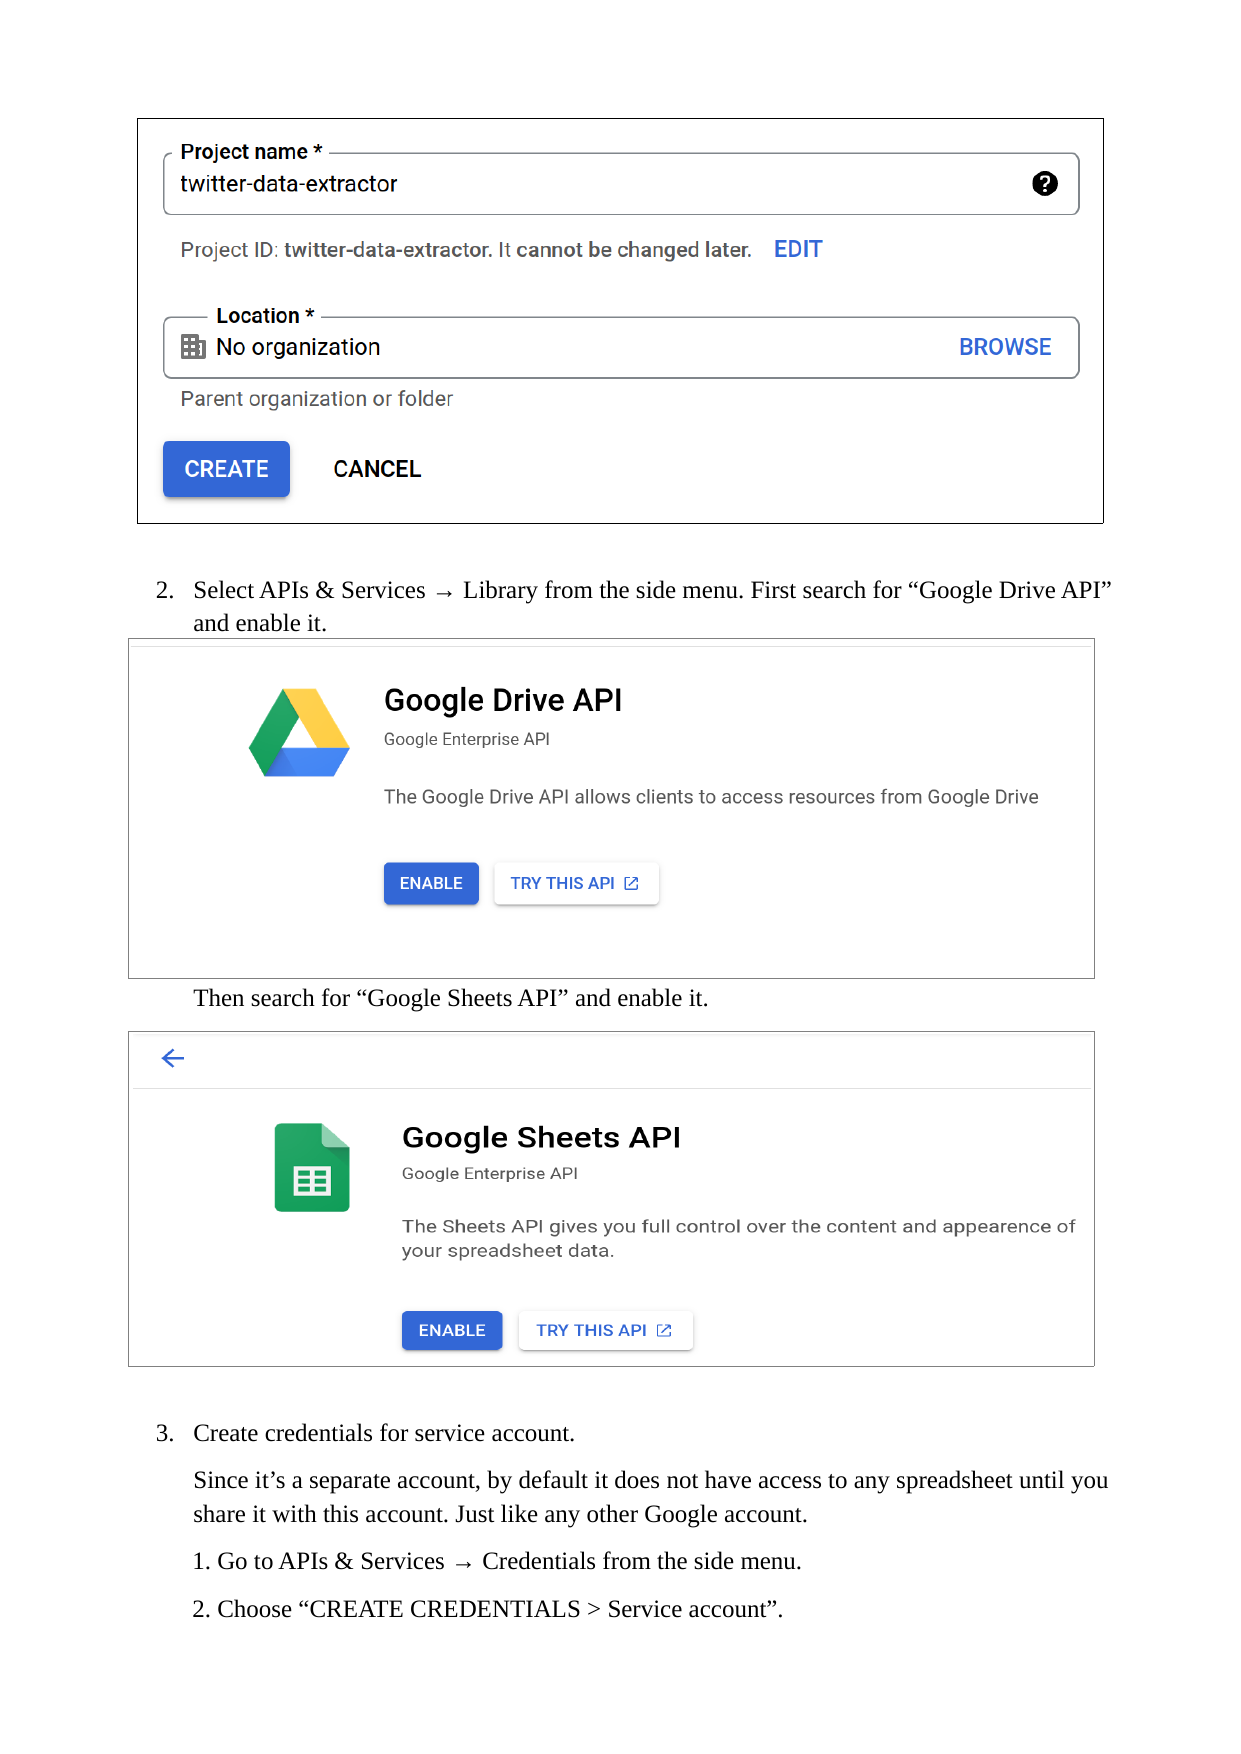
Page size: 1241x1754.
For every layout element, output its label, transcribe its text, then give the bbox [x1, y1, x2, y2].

list [129, 639, 1094, 978]
picture [130, 641, 1092, 912]
list Since it’s a separate account, by default it does not have access to any spreadsheet until you share it with this account. Just like any other Google account. [156, 1466, 1122, 1527]
picture [138, 1034, 1092, 1364]
list Select APIs & Services → Library from the side menu. First search for “Google Drive API” and enable it. [156, 575, 1122, 637]
picture [140, 121, 1101, 520]
text 2. Choose “CREATE CREDENTIALS > Service account”. [118, 1594, 1122, 1623]
text 1. Go to APIs & Services → Credentials from the side menu. [118, 1546, 1122, 1575]
list Then search for “Google Sheets API” and enable it. [156, 912, 1122, 1012]
list Create credentials for service account. [156, 1418, 1122, 1447]
